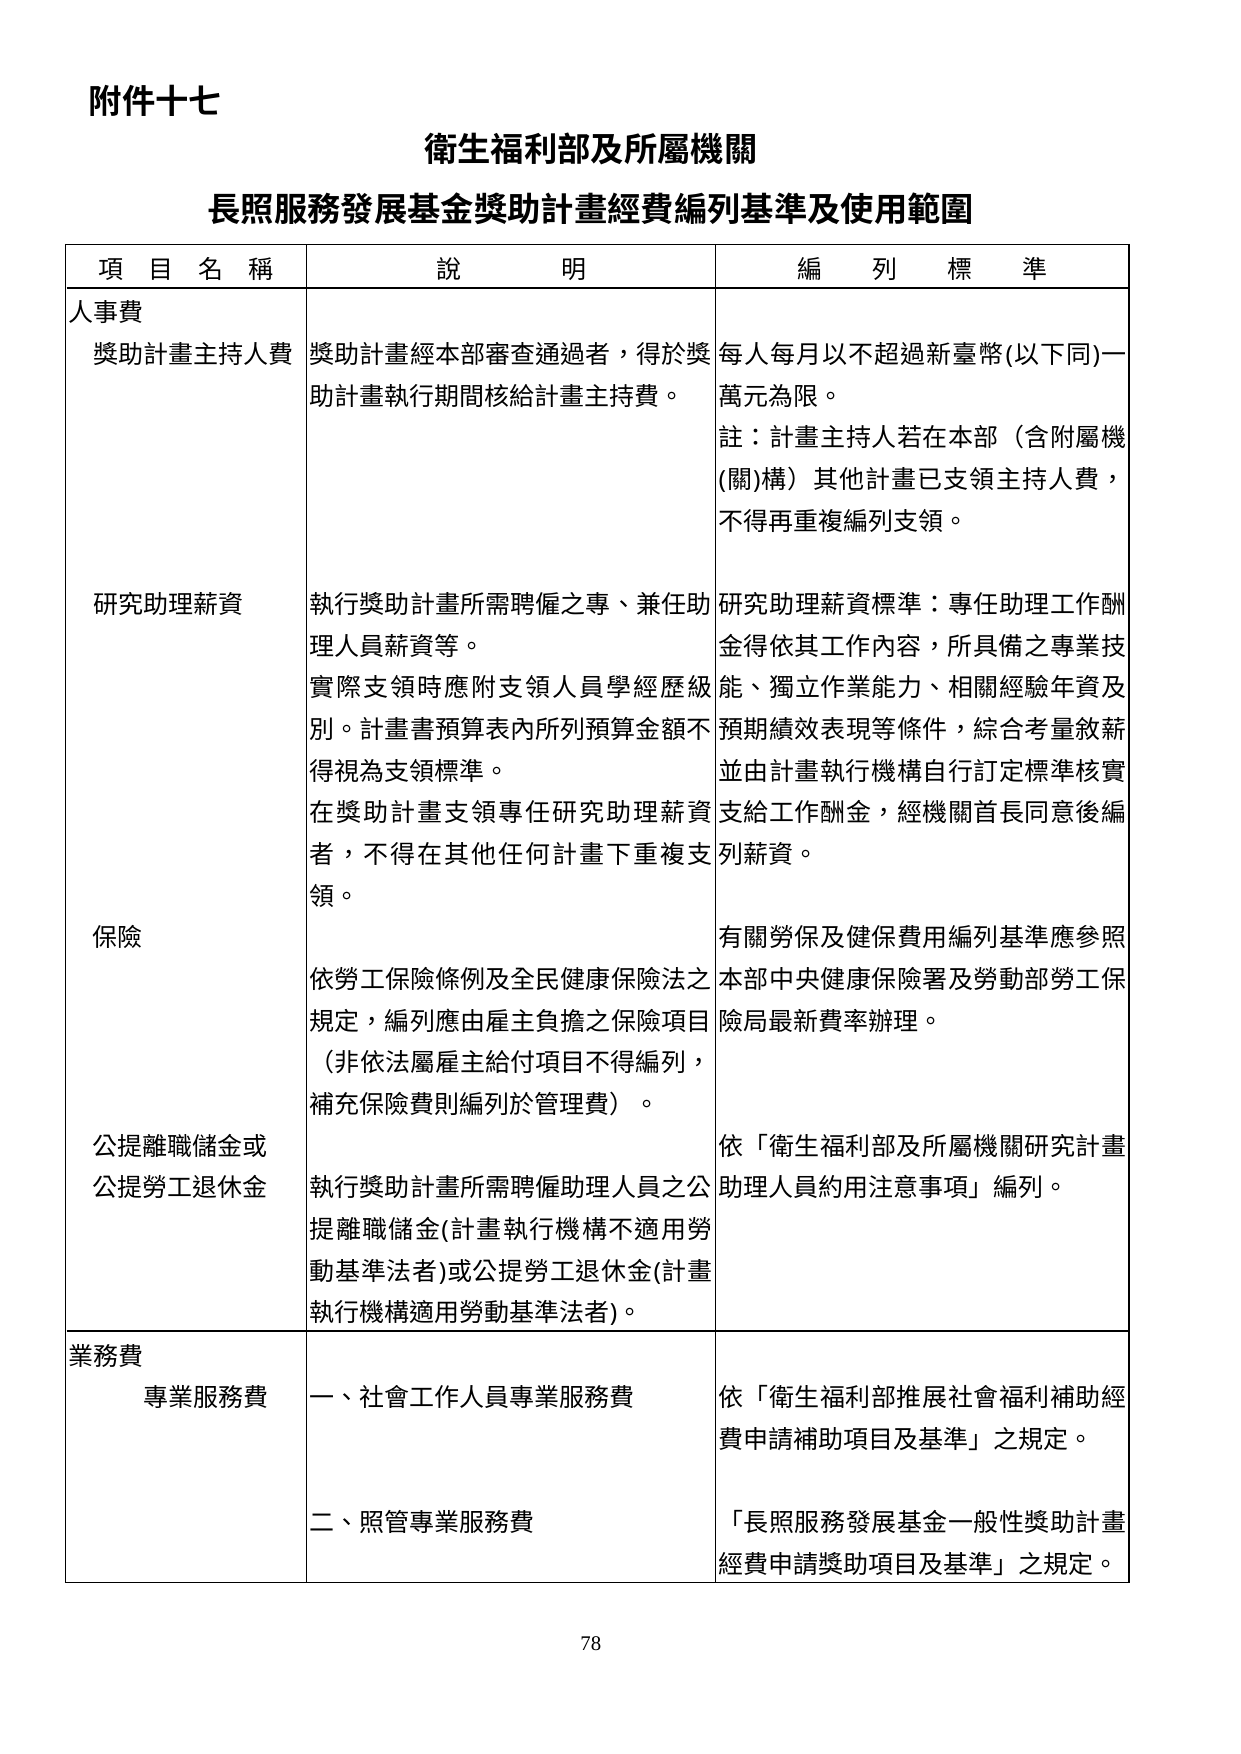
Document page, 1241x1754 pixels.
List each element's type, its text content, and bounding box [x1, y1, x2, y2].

subtitle 長照服務發展基金獎助計畫經費編列基準及使用範圍 [89, 183, 1092, 231]
table_header 編 列 標 準 [716, 245, 1128, 287]
table_cell 一、社會工作人員專業服務費 二、照管專業服務費 [307, 1332, 715, 1582]
table_cell 每人每月以不超過新臺幣(以下同)一萬元為限。 註：計畫主持人若在本部（含附屬機(關)構）其他計畫已支領主持人費，不得再重複編列支領。 研究助理薪資標準：專任助理工作酬金得依其工作內容，所具備之專業技能、獨立作業能力、相關經驗年資及預期績效表現等條件，綜合考量敘薪並由計畫執行機構自行訂定標準核實支給工作酬金，經機關首長同意後編列薪資。 有關勞保及健保費用編列基準應參照本部中央健康保險署及勞動部勞工保險局最新費率辦理。 依「衛生福利部及所屬機關研究計畫助理人員約用注意事項」編列。 [716, 289, 1128, 1330]
table_cell 業務費 專業服務費 [66, 1331, 306, 1582]
table_header 項 目 名 稱 [66, 245, 306, 287]
table_cell 依「衛生福利部推展社會福利補助經費申請補助項目及基準」之規定。 「長照服務發展基金一般性獎助計畫經費申請獎助項目及基準」之規定。 [716, 1332, 1128, 1582]
subtitle 附件十七 [89, 75, 1092, 123]
table_cell 人事費 獎助計畫主持人費 研究助理薪資 保險 公提離職儲金或 公提勞工退休金 [66, 288, 306, 1330]
table_cell 獎助計畫經本部審查通過者，得於獎助計畫執行期間核給計畫主持費。 執行獎助計畫所需聘僱之專、兼任助理人員薪資等。 實際支領時應附支領人員學經歷級別。計畫書預算表內所列預算金額不得視為支領標準。 在獎助計畫支領專任研究助理薪資者，不得在其他任何計畫下重複支領。 依勞工保險條例及全民健康保險法之規定，編列應由雇主負擔之保險項目（非依法屬雇主給付項目不得編列，補充保險費則編列於管理費）。 執行獎助計畫所需聘僱助理人員之公提離職儲金(計畫執行機構不適用勞動基準法者)或公提勞工退休金(計畫執行機構適用勞動基準法者)。 [307, 289, 715, 1330]
subtitle 衛生福利部及所屬機關 [89, 123, 1092, 171]
table_header 說 明 [307, 245, 715, 287]
